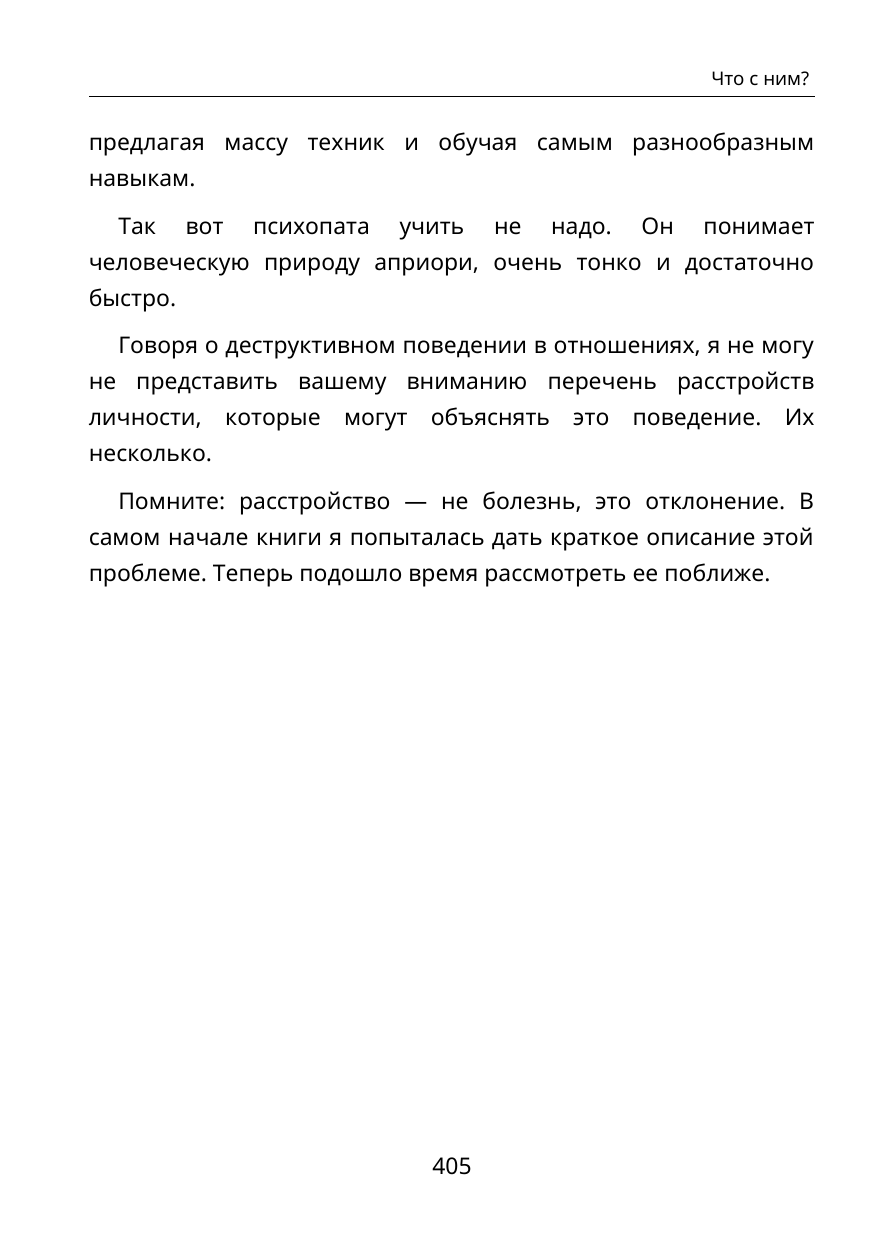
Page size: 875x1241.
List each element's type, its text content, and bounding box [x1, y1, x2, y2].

text Говоря о деструктивном поведении в отношениях, я не могу не представить вашему вниманию перечень расстройств личности, которые могут объяснять это поведение. Их несколько. [88, 329, 815, 468]
text Так вот психопата учить не надо. Он понимает человеческую природу априори, очень тонко и достаточно быстро. [88, 210, 815, 313]
text предлагая массу техник и обучая самым разнообразным навыкам. [88, 126, 815, 193]
text Помните: расстройство — не болезнь, это отклонение. В самом начале книги я попыталась дать краткое описание этой проблеме. Теперь подошло время рассмотреть ее поближе. [88, 485, 815, 588]
